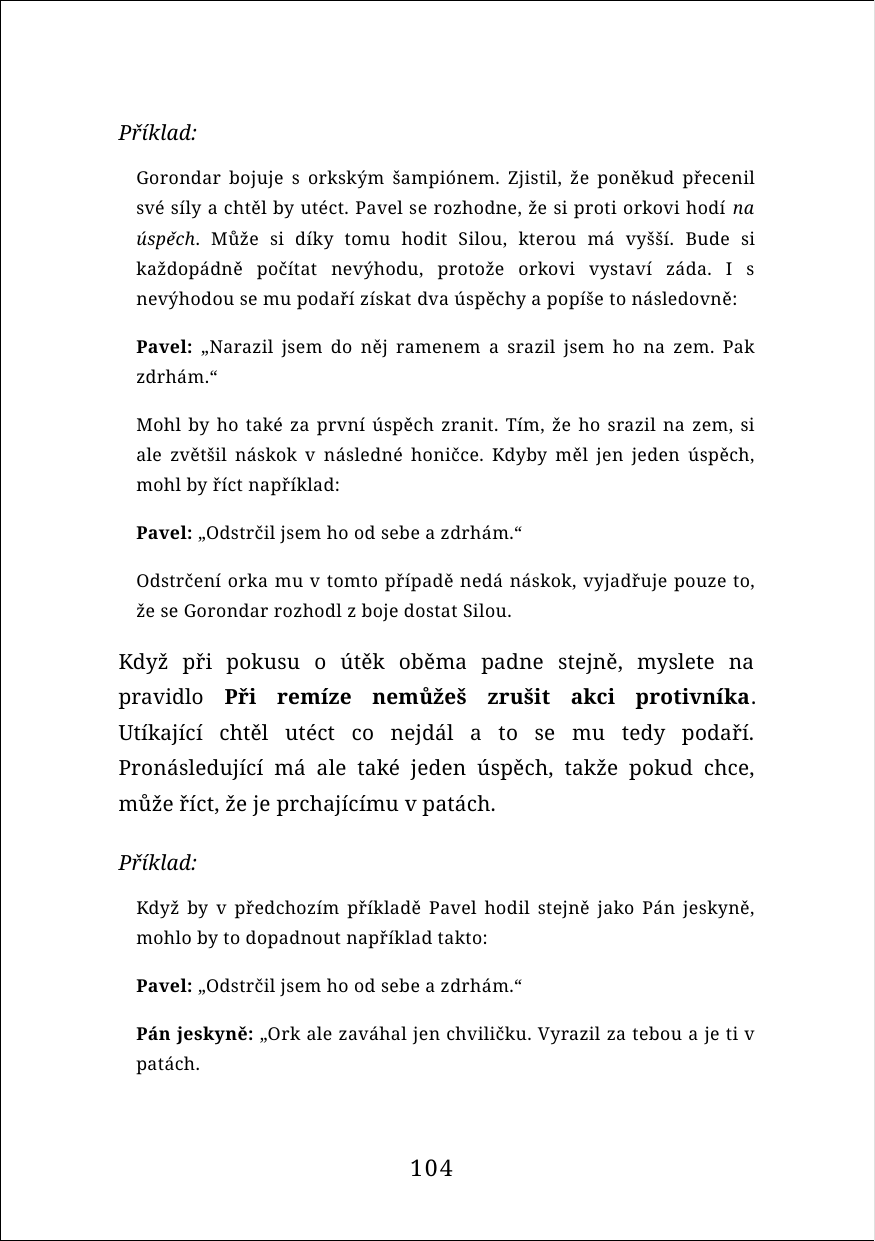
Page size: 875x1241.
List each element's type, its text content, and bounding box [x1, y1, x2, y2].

text Příklad: [118, 118, 756, 147]
text Gorondar bojuje s orkským šampiónem. Zjistil, že poněkud přecenil své síly a chtěl by utéct. Pavel se rozhodne, že si proti orkovi hodí na úspěch. Může si díky tomu hodit Silou, kterou má vyšší. Bude si každopádně počítat nevýhodu, protože orkovi vystaví záda. I s nevýhodou se mu podaří získat dva úspěchy a popíše to následovně: [136, 166, 756, 311]
text Pán jeskyně: „Ork ale zaváhal jen chviličku. Vyrazil za tebou a je ti v patách. [136, 1021, 756, 1076]
text Příklad: [118, 848, 756, 876]
text Když při pokusu o útěk oběma padne stejně, myslete na pravidlo Při remíze nemůžeš zrušit akci protivníka. Utíkající chtěl utéct co nejdál a to se mu tedy podaří. Pronásledující má ale také jeden úspěch, takže pokud chce, může říct, že je prchajícímu v patách. [118, 647, 756, 817]
text Pavel: „Narazil jsem do něj ramenem a srazil jsem ho na zem. Pak zdrhám.“ [136, 334, 756, 389]
text Pavel: „Odstrčil jsem ho od sebe a zdrhám.“ [136, 521, 756, 545]
text Když by v předchozím příkladě Pavel hodil stejně jako Pán jeskyně, mohlo by to dopadnout například takto: [136, 895, 756, 950]
text Odstrčení orka mu v tomto případě nedá náskok, vyjadřuje pouze to, že se Gorondar rozhodl z boje dostat Silou. [136, 569, 756, 623]
text Pavel: „Odstrčil jsem ho od sebe a zdrhám.“ [136, 973, 756, 998]
text Mohl by ho také za první úspěch zranit. Tím, že ho srazil na zem, si ale zvětšil náskok v následné honičce. Kdyby měl jen jeden úspěch, mohl by říct například: [136, 412, 756, 497]
